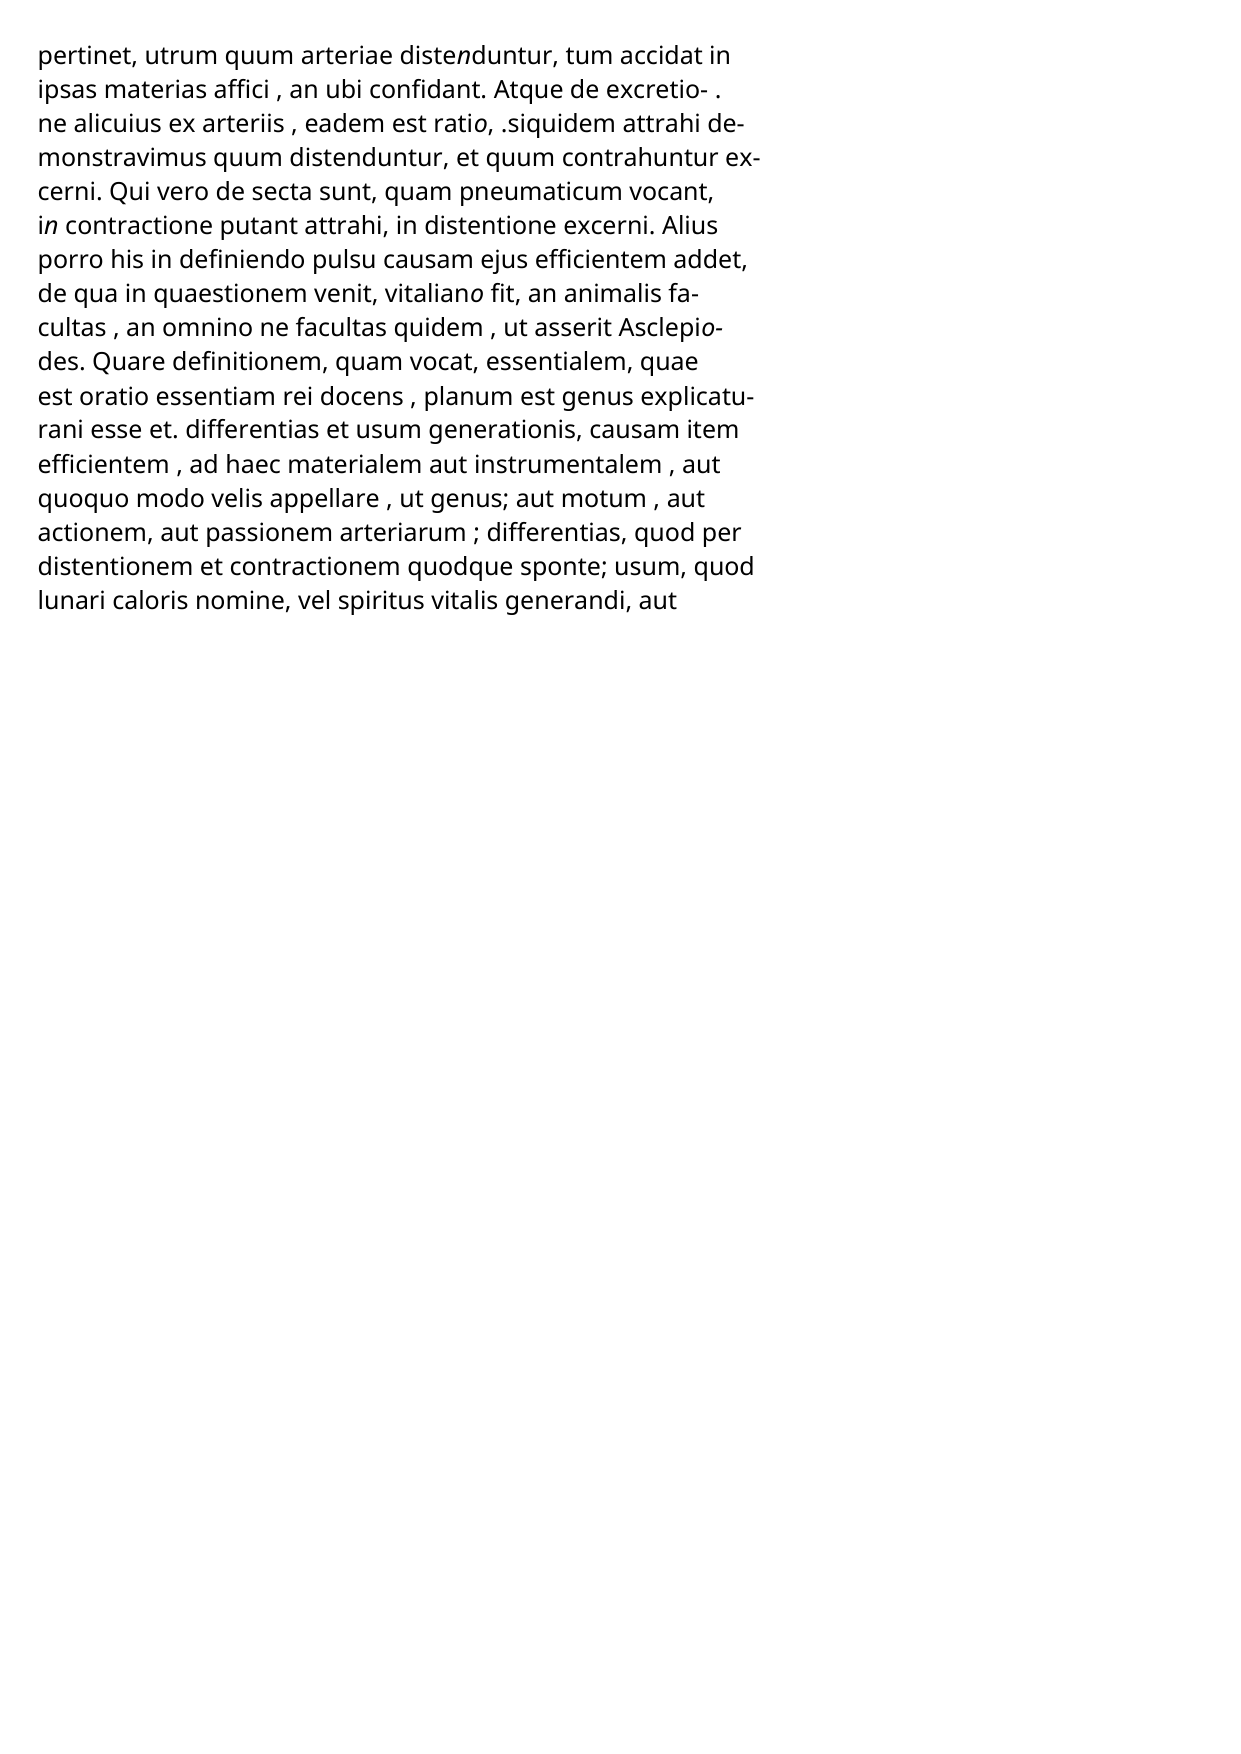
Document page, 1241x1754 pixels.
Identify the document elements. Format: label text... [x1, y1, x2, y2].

text pertinet, utrum quum arteriae distenduntur, tum accidat in ipsas materias affici , an ubi confidant. Atque de excretio- . ne alicuius ex arteriis , eadem est ratio, .siquidem attrahi de- monstravimus quum distenduntur, et quum contrahuntur ex- cerni. Qui vero de secta sunt, quam pneumaticum vocant, in contractione putant attrahi, in distentione excerni. Alius porro his in definiendo pulsu causam ejus efficientem addet, de qua in quaestionem venit, vitaliano fit, an animalis fa- cultas , an omnino ne facultas quidem , ut asserit Asclepio- des. Quare definitionem, quam vocat, essentialem, quae est oratio essentiam rei docens , planum est genus explicatu- rani esse et. differentias et usum generationis, causam item efficientem , ad haec materialem aut instrumentalem , aut quoquo modo velis appellare , ut genus; aut motum , aut actionem, aut passionem arteriarum ; differentias, quod per distentionem et contractionem quodque sponte; usum, quod lunari caloris nomine, vel spiritus vitalis generandi, aut [37, 37, 1203, 617]
